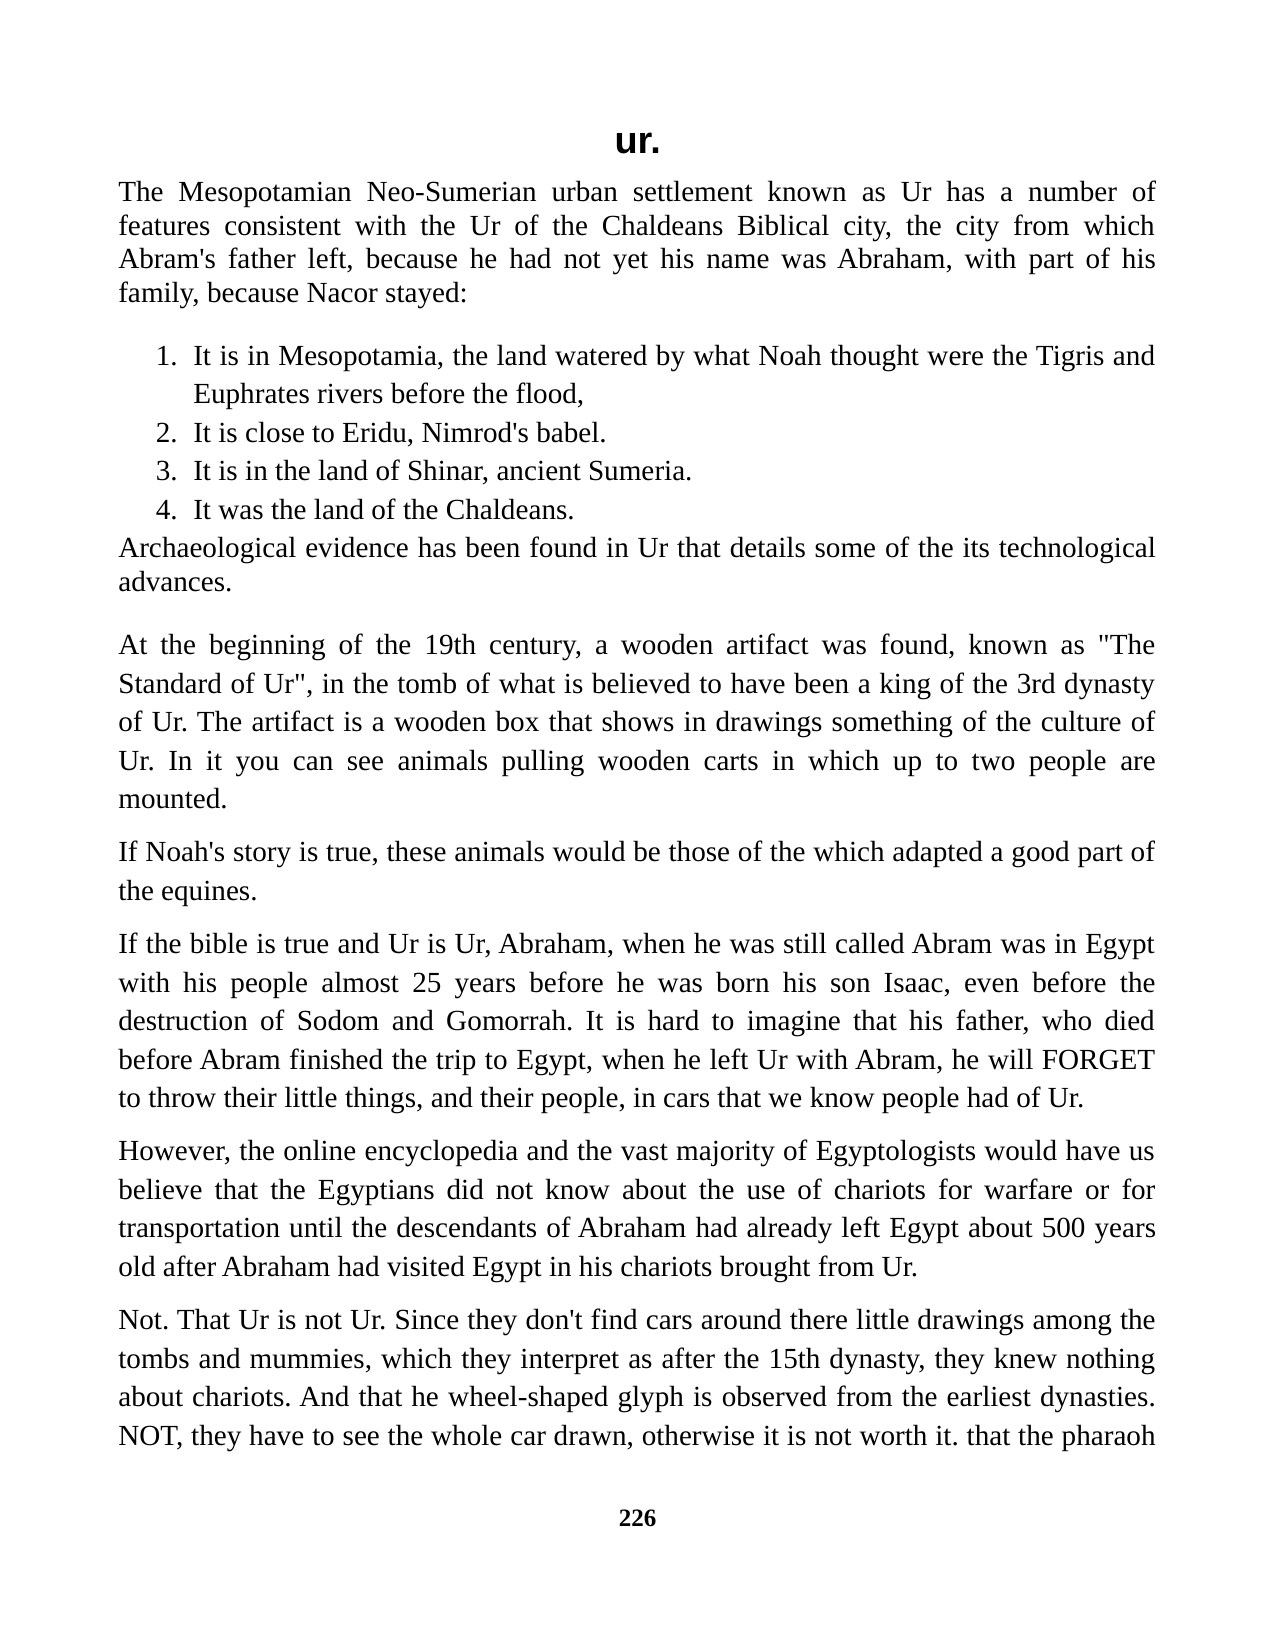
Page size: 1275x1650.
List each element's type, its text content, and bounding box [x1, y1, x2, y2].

text If Noah's story is true, these animals would be those of the which adapted a good part of the equines. [118, 834, 1157, 907]
text If the bible is true and Ur is Ur, Abraham, when he was still called Abram was in Egypt with his people almost 25 years before he was born his son Isaac, even before the destruction of Sodom and Gomorrah. It is hard to imagine that his father, who died before Abram finished the trip to Egypt, when he left Ur with Abram, he will FORGET to throw their little things, and their people, in cars that we know people had of Ur. [118, 926, 1157, 1114]
text At the beginning of the 19th century, a wooden artifact was found, known as "The Standard of Ur", in the tomb of what is believed to have been a king of the 3rd dynasty of Ur. The artifact is a wooden box that shows in drawings something of the culture of Ur. In it you can see animals pulling wooden carts in which up to two people are mounted. [118, 627, 1157, 815]
list It is in Mesopotamia, the land watered by what Noah thought were the Tigris and Euphrates rivers before the flood, [156, 338, 1157, 410]
text However, the online encyclopedia and the vast majority of Egyptologists would have us believe that the Egyptians did not know about the use of chariots for warfare or for transportation until the descendants of Abraham had already left Egypt about 500 years old after Abraham had visited Egypt in his chariots brought from Ur. [118, 1133, 1157, 1283]
text Archaeological evidence has been found in Ur that details some of the its technological advances. [118, 531, 1157, 598]
list It was the land of the Chaldeans. [156, 492, 1157, 526]
list It is close to Eridu, Nimrod's babel. [156, 415, 1157, 448]
text Not. That Ur is not Ur. Since they don't find cars around there little drawings among the tombs and mummies, which they interpret as after the 15th dynasty, they knew nothing about chariots. And that he wheel-shaped glyph is observed from the earliest dynasties. NOT, they have to see the whole car drawn, otherwise it is not worth it. that the pharaoh [118, 1302, 1157, 1451]
text The Mesopotamian Neo-Sumerian urban settlement known as Ur has a number of features consistent with the Ur of the Chaldeans Biblical city, the city from which Abram's father left, because he had not yet his name was Abraham, with part of his family, because Nacor stayed: [118, 174, 1157, 308]
list It is in the land of Shinar, ancient Sumeria. [156, 453, 1157, 487]
subtitle ur. [118, 118, 1157, 162]
